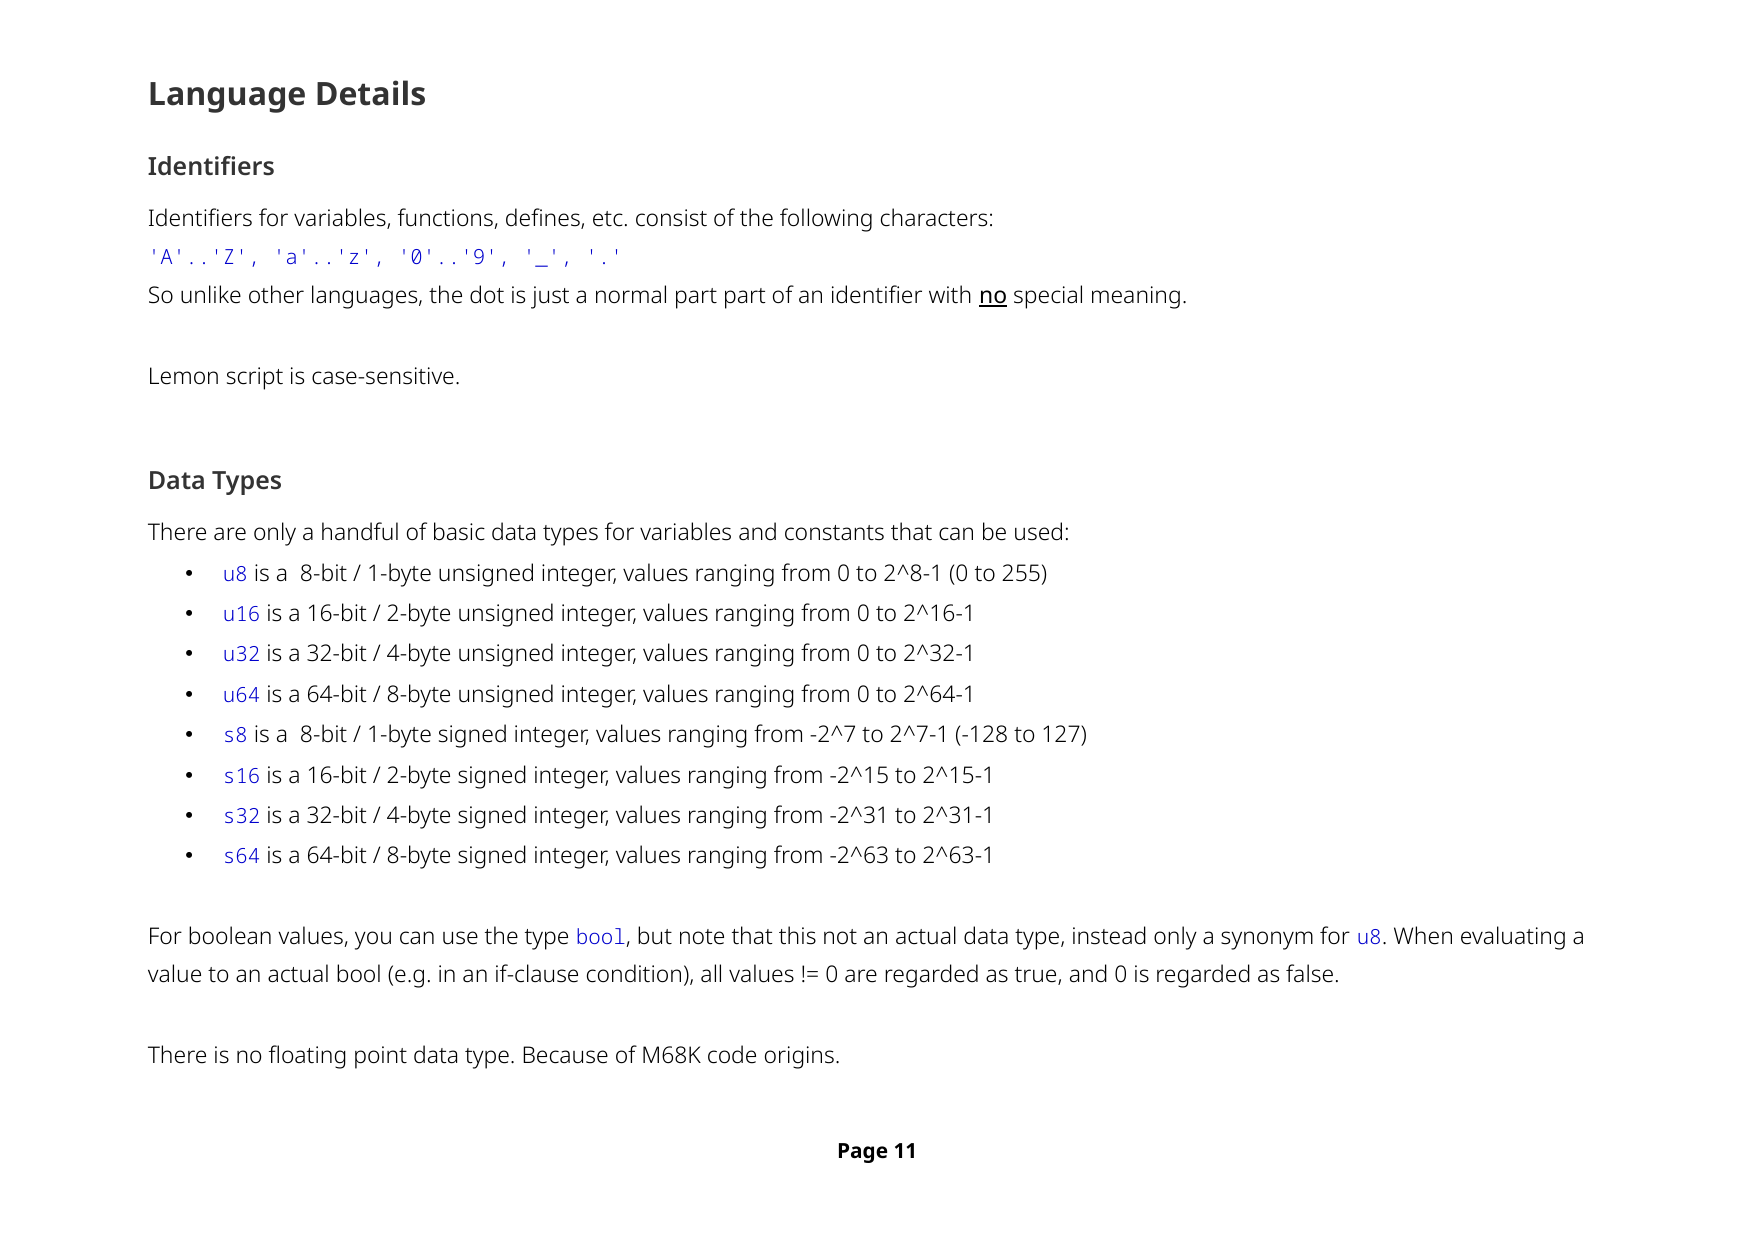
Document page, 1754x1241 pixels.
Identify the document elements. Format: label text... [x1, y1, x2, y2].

list u16 is a 16-bit / 2-byte unsigned integer, values ranging from 0 to 2^16-1 [185, 597, 1606, 628]
list s8 is a 8-bit / 1-byte signed integer, values ranging from -2^7 to 2^7-1 (-128 to 127) [185, 718, 1606, 749]
list u8 is a 8-bit / 1-byte unsigned integer, values ranging from 0 to 2^8-1 (0 to 255) [185, 557, 1606, 588]
list u64 is a 64-bit / 8-byte unsigned integer, values ranging from 0 to 2^64-1 [185, 678, 1606, 709]
text So unlike other languages, the dot is just a normal part part of an identifier with no special meaning. [148, 279, 1606, 310]
text Identifiers for variables, functions, defines, etc. consist of the following characters: [148, 202, 1606, 233]
list s16 is a 16-bit / 2-byte signed integer, values ranging from -2^15 to 2^15-1 [185, 759, 1606, 790]
list s32 is a 32-bit / 4-byte signed integer, values ranging from -2^31 to 2^31-1 [185, 799, 1606, 830]
subtitle Language Details [148, 71, 1606, 114]
text For boolean values, you can use the type bool, but note that this not an actual data type, instead only a synonym for u8. When evaluating a value to an actual bool (e.g. in an if-clause condition), all values != 0 are regarded as true, and 0 is regarded as false. [148, 920, 1606, 989]
list u32 is a 32-bit / 4-byte unsigned integer, values ranging from 0 to 2^32-1 [185, 637, 1606, 669]
text 'A'..'Z', 'a'..'z', '0'..'9', '_', '.' [148, 242, 1606, 271]
text There are only a handful of basic data types for variables and constants that can be used: [148, 516, 1606, 547]
text Lemon script is case-sensitive. [148, 360, 1606, 391]
subtitle Data Types [148, 463, 1606, 497]
subtitle Identifiers [148, 148, 1606, 182]
list s64 is a 64-bit / 8-byte signed integer, values ranging from -2^63 to 2^63-1 [185, 839, 1606, 871]
text There is no floating point data type. Because of M68K code origins. [148, 1039, 1606, 1070]
